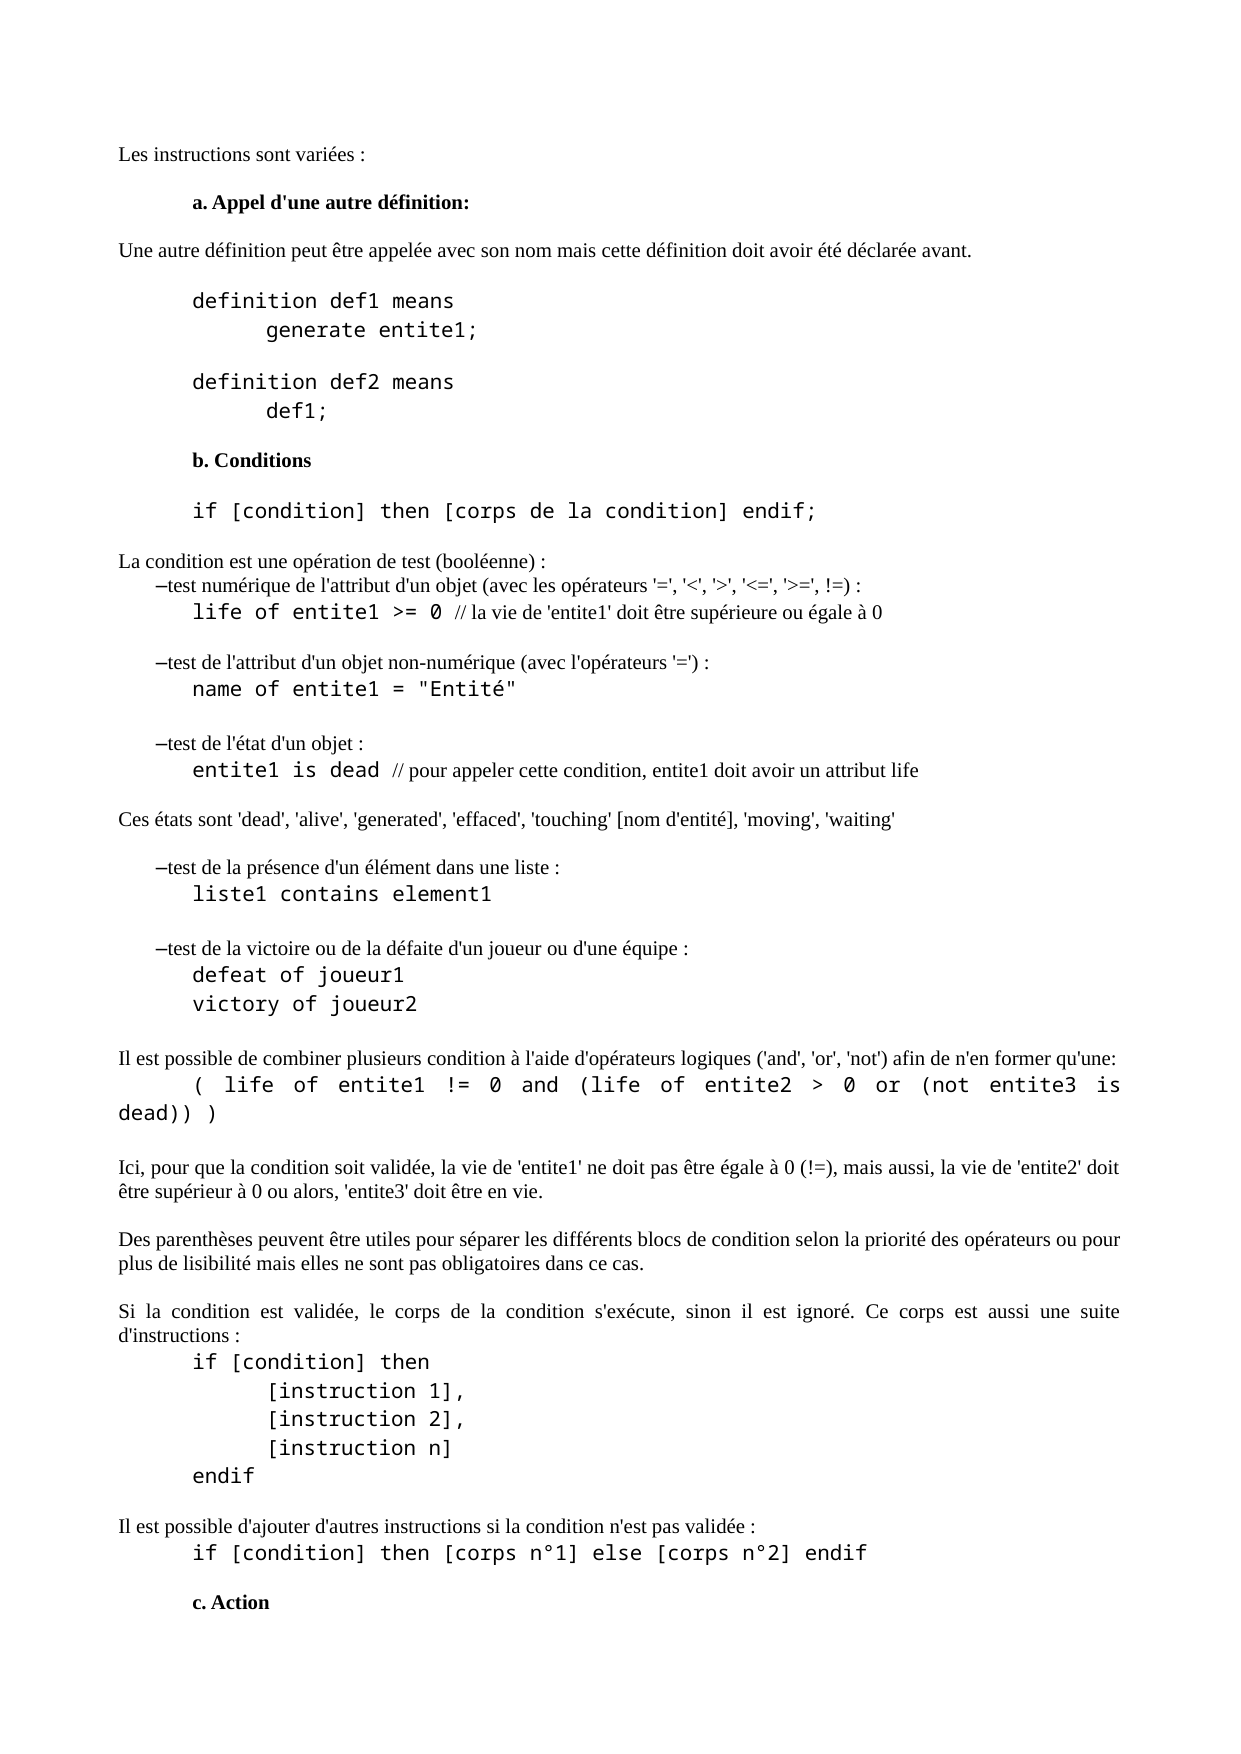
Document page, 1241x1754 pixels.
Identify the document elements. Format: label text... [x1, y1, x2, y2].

text def1; [118, 396, 1122, 424]
text liste1 contains element1 [118, 879, 1122, 908]
text life of entite1 >= 0 // la vie de 'entite1' doit être supérieure ou égale à 0 [118, 597, 1122, 626]
text Des parenthèses peuvent être utiles pour séparer les différents blocs de condition selon la priorité des opérateurs ou pour plus de lisibilité mais elles ne sont pas obligatoires dans ce cas. [118, 1227, 1122, 1275]
text if [condition] then [118, 1347, 1122, 1376]
text defeat of joueur1 [118, 960, 1122, 989]
text Une autre définition peut être appelée avec son nom mais cette définition doit avoir été déclarée avant. [118, 238, 1122, 262]
text Ici, pour que la condition soit validée, la vie de 'entite1' ne doit pas être égale à 0 (!=), mais aussi, la vie de 'entite2' doit être supérieur à 0 ou alors, 'entite3' doit être en vie. [118, 1155, 1122, 1203]
text entite1 is dead // pour appeler cette condition, entite1 doit avoir un attribut life [118, 755, 1122, 783]
text Les instructions sont variées : [118, 142, 1122, 166]
text generate entite1; [118, 315, 1122, 343]
text [instruction n] [118, 1433, 1122, 1461]
text endif [118, 1461, 1122, 1490]
list test numérique de l'attribut d'un objet (avec les opérateurs '=', '<', '>', '<=', '>=', !=) : [118, 573, 1122, 597]
list test de la présence d'un élément dans une liste : [118, 855, 1122, 879]
text Ces états sont 'dead', 'alive', 'generated', 'effaced', 'touching' [nom d'entité], 'moving', 'waiting' [118, 807, 1122, 831]
text name of entite1 = "Entité" [118, 674, 1122, 702]
list test de l'attribut d'un objet non-numérique (avec l'opérateurs '=') : [118, 650, 1122, 674]
text Si la condition est validée, le corps de la condition s'exécute, sinon il est ignoré. Ce corps est aussi une suite d'instructions : [118, 1299, 1122, 1347]
text [instruction 1], [118, 1376, 1122, 1404]
text ( life of entite1 != 0 and (life of entite2 > 0 or (not entite3 is dead)) ) [118, 1070, 1122, 1127]
text La condition est une opération de test (booléenne) : [118, 549, 1122, 573]
text definition def1 means [118, 287, 1122, 315]
text Il est possible de combiner plusieurs condition à l'aide d'opérateurs logiques ('and', 'or', 'not') afin de n'en former qu'une: [118, 1046, 1122, 1070]
text Il est possible d'ajouter d'autres instructions si la condition n'est pas validée : [118, 1514, 1122, 1538]
text if [condition] then [corps de la condition] endif; [118, 497, 1122, 525]
text [instruction 2], [118, 1404, 1122, 1433]
text a. Appel d'une autre définition: [118, 190, 1122, 214]
list test de l'état d'un objet : [118, 731, 1122, 755]
text b. Conditions [118, 448, 1122, 472]
text definition def2 means [118, 367, 1122, 396]
text if [condition] then [corps n°1] else [corps n°2] endif [118, 1538, 1122, 1566]
list test de la victoire ou de la défaite d'un joueur ou d'une équipe : [118, 936, 1122, 960]
text victory of joueur2 [118, 989, 1122, 1017]
text c. Action [118, 1590, 1122, 1614]
